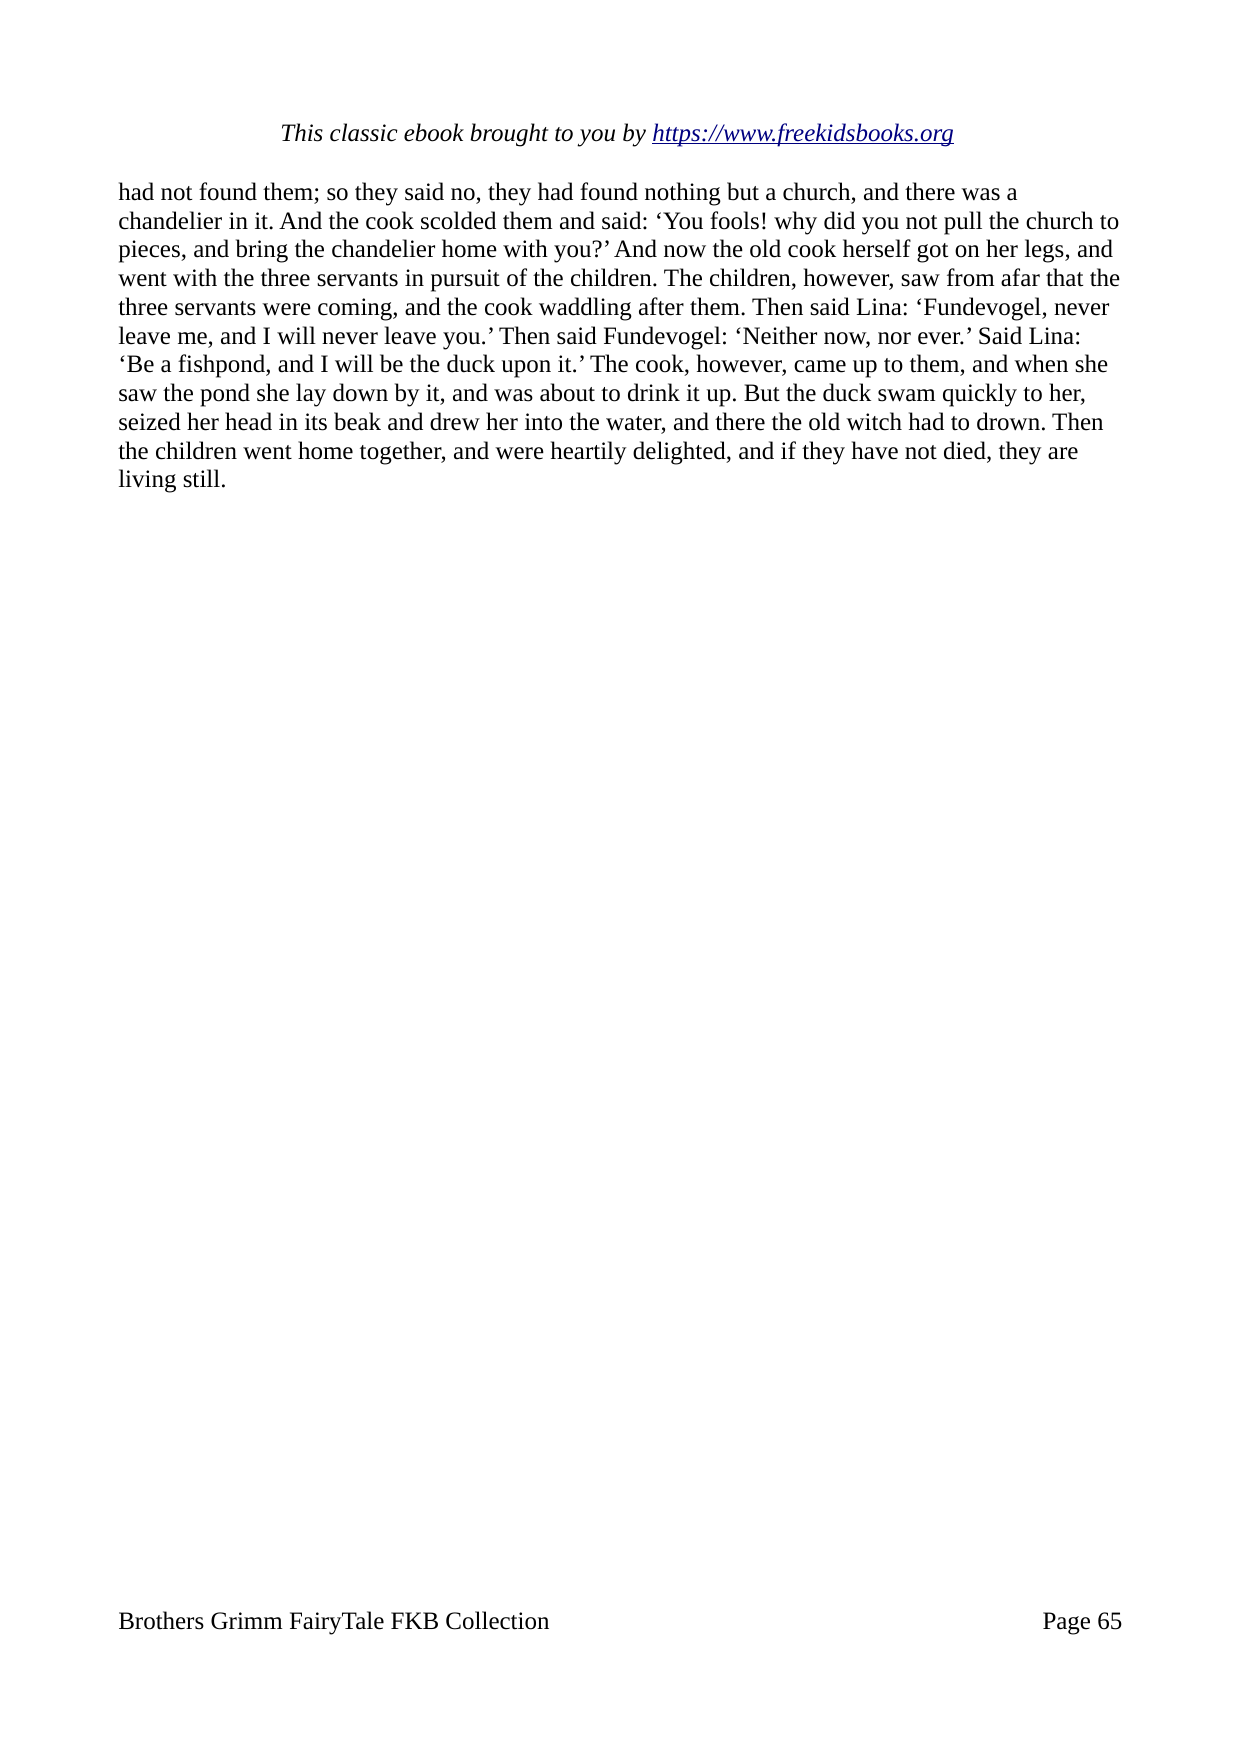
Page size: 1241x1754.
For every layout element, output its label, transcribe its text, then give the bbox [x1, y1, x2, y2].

text had not found them; so they said no, they had found nothing but a church, and there was a chandelier in it. And the cook scolded them and said: ‘You fools! why did you not pull the church to pieces, and bring the chandelier home with you?’ And now the old cook herself got on her legs, and went with the three servants in pursuit of the children. The children, however, saw from afar that the three servants were coming, and the cook waddling after them. Then said Lina: ‘Fundevogel, never leave me, and I will never leave you.’ Then said Fundevogel: ‘Neither now, nor ever.’ Said Lina: ‘Be a fishpond, and I will be the duck upon it.’ The cook, however, came up to them, and when she saw the pond she lay down by it, and was about to drink it up. But the duck swam quickly to her, seized her head in its beak and drew her into the water, and there the old witch had to drown. Then the children went home together, and were heartily delighted, and if they have not died, they are living still. [118, 177, 1122, 493]
